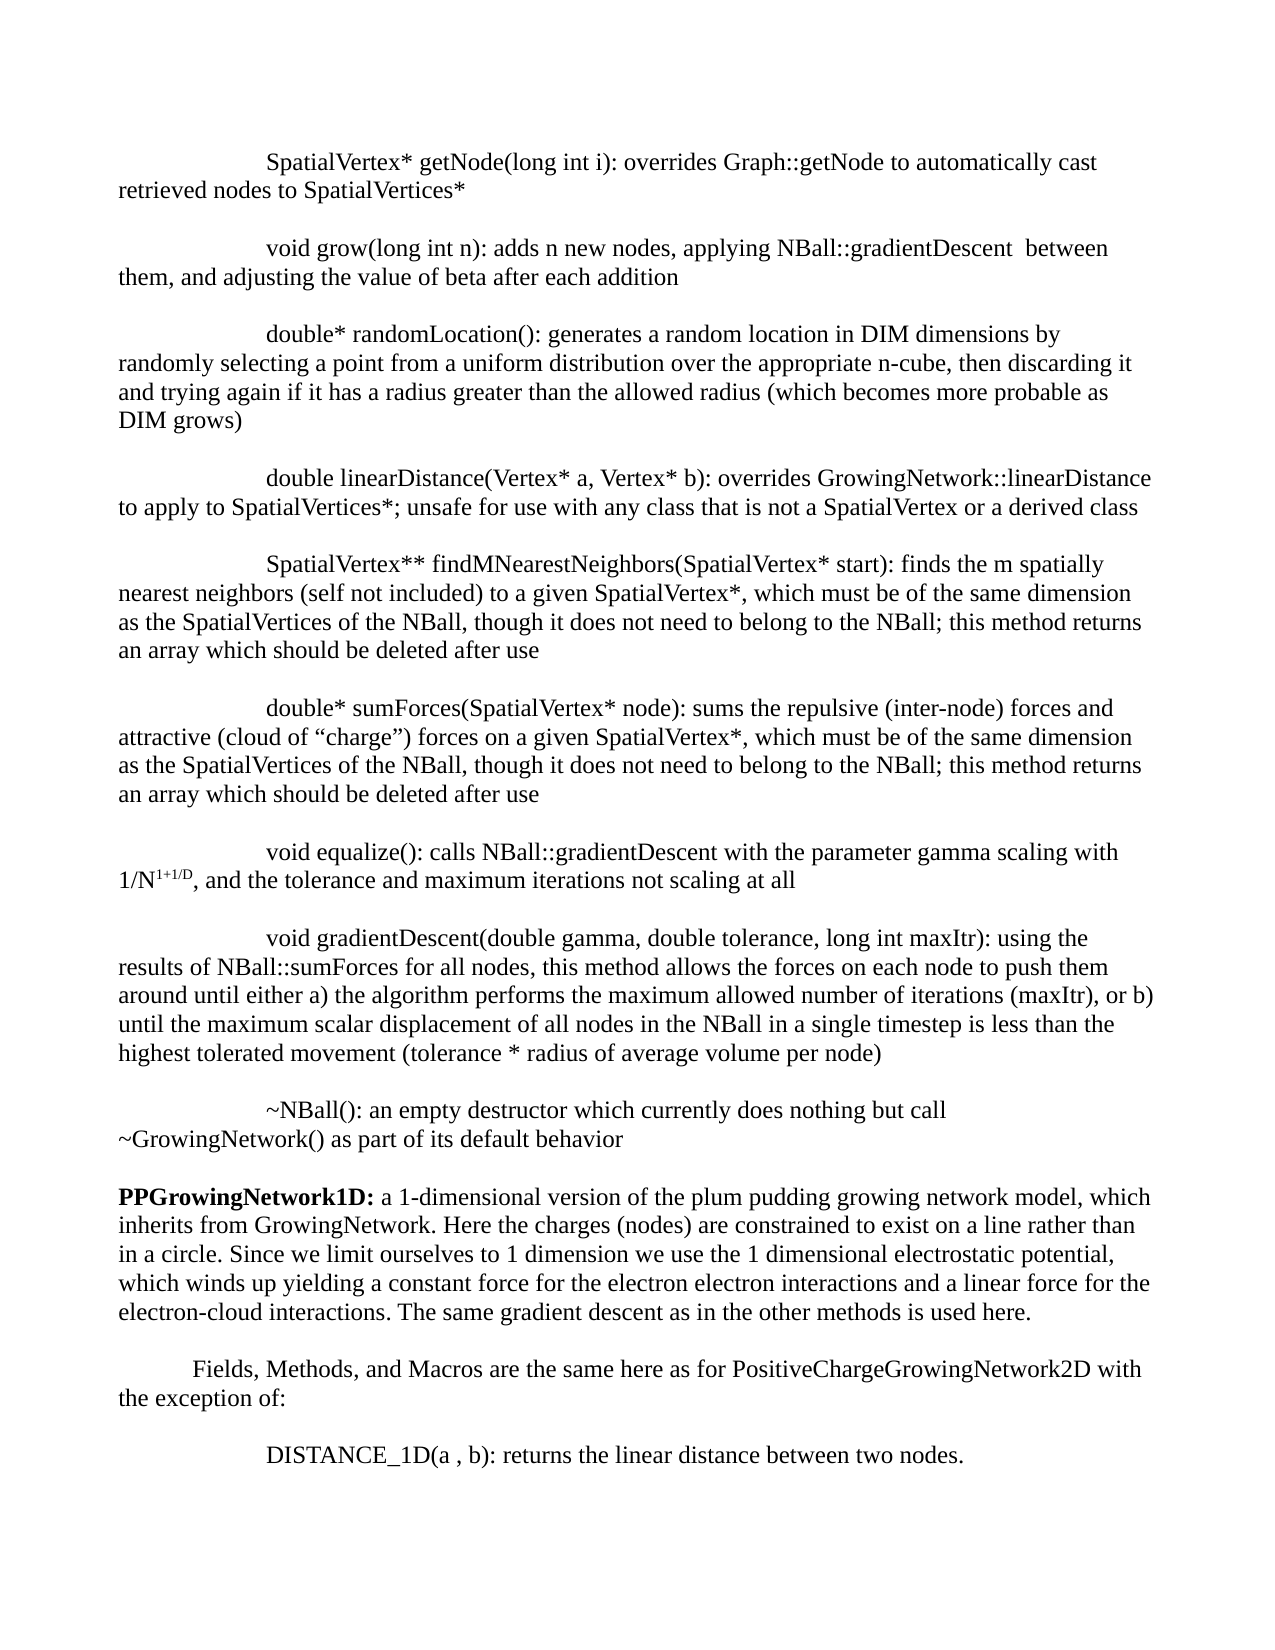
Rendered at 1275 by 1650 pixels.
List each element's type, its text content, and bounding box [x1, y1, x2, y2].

text void grow(long int n): adds n new nodes, applying NBall::gradientDescent between them, and adjusting the value of beta after each addition [118, 233, 1157, 291]
text double linearDistance(Vertex* a, Vertex* b): overrides GrowingNetwork::linearDistance to apply to SpatialVertices*; unsafe for use with any class that is not a SpatialVertex or a derived class [118, 463, 1157, 521]
text void gradientDescent(double gamma, double tolerance, long int maxItr): using the results of NBall::sumForces for all nodes, this method allows the forces on each node to push them around until either a) the algorithm performs the maximum allowed number of iterations (maxItr), or b) until the maximum scalar displacement of all nodes in the NBall in a single timestep is less than the highest tolerated movement (tolerance * radius of average volume per node) [118, 923, 1157, 1067]
text DISTANCE_1D(a , b): returns the linear distance between two nodes. [118, 1441, 1157, 1469]
text SpatialVertex* getNode(long int i): overrides Graph::getNode to automatically cast retrieved nodes to SpatialVertices* [118, 147, 1157, 204]
text Fields, Methods, and Macros are the same here as for PositiveChargeGrowingNetwork2D with the exception of: [118, 1354, 1157, 1412]
text void equalize(): calls NBall::gradientDescent with the parameter gamma scaling with 1/N1+1/D, and the tolerance and maximum iterations not scaling at all [118, 837, 1157, 894]
text double* sumForces(SpatialVertex* node): sums the repulsive (inter-node) forces and attractive (cloud of “charge”) forces on a given SpatialVertex*, which must be of the same dimension as the SpatialVertices of the NBall, though it does not need to belong to the NBall; this method returns an array which should be deleted after use [118, 693, 1157, 808]
text PPGrowingNetwork1D: a 1-dimensional version of the plum pudding growing network model, which inherits from GrowingNetwork. Here the charges (nodes) are constrained to exist on a line rather than in a circle. Since we limit ourselves to 1 dimension we use the 1 dimensional electrostatic potential, which winds up yielding a constant force for the electron electron interactions and a linear force for the electron-cloud interactions. The same gradient descent as in the other methods is used here. [118, 1182, 1157, 1326]
text double* randomLocation(): generates a random location in DIM dimensions by randomly selecting a point from a uniform distribution over the appropriate n-cube, then discarding it and trying again if it has a radius greater than the allowed radius (which becomes more probable as DIM grows) [118, 319, 1157, 434]
text ~NBall(): an empty destructor which currently does nothing but call ~GrowingNetwork() as part of its default behavior [118, 1096, 1157, 1153]
text SpatialVertex** findMNearestNeighbors(SpatialVertex* start): finds the m spatially nearest neighbors (self not included) to a given SpatialVertex*, which must be of the same dimension as the SpatialVertices of the NBall, though it does not need to belong to the NBall; this method returns an array which should be deleted after use [118, 549, 1157, 664]
